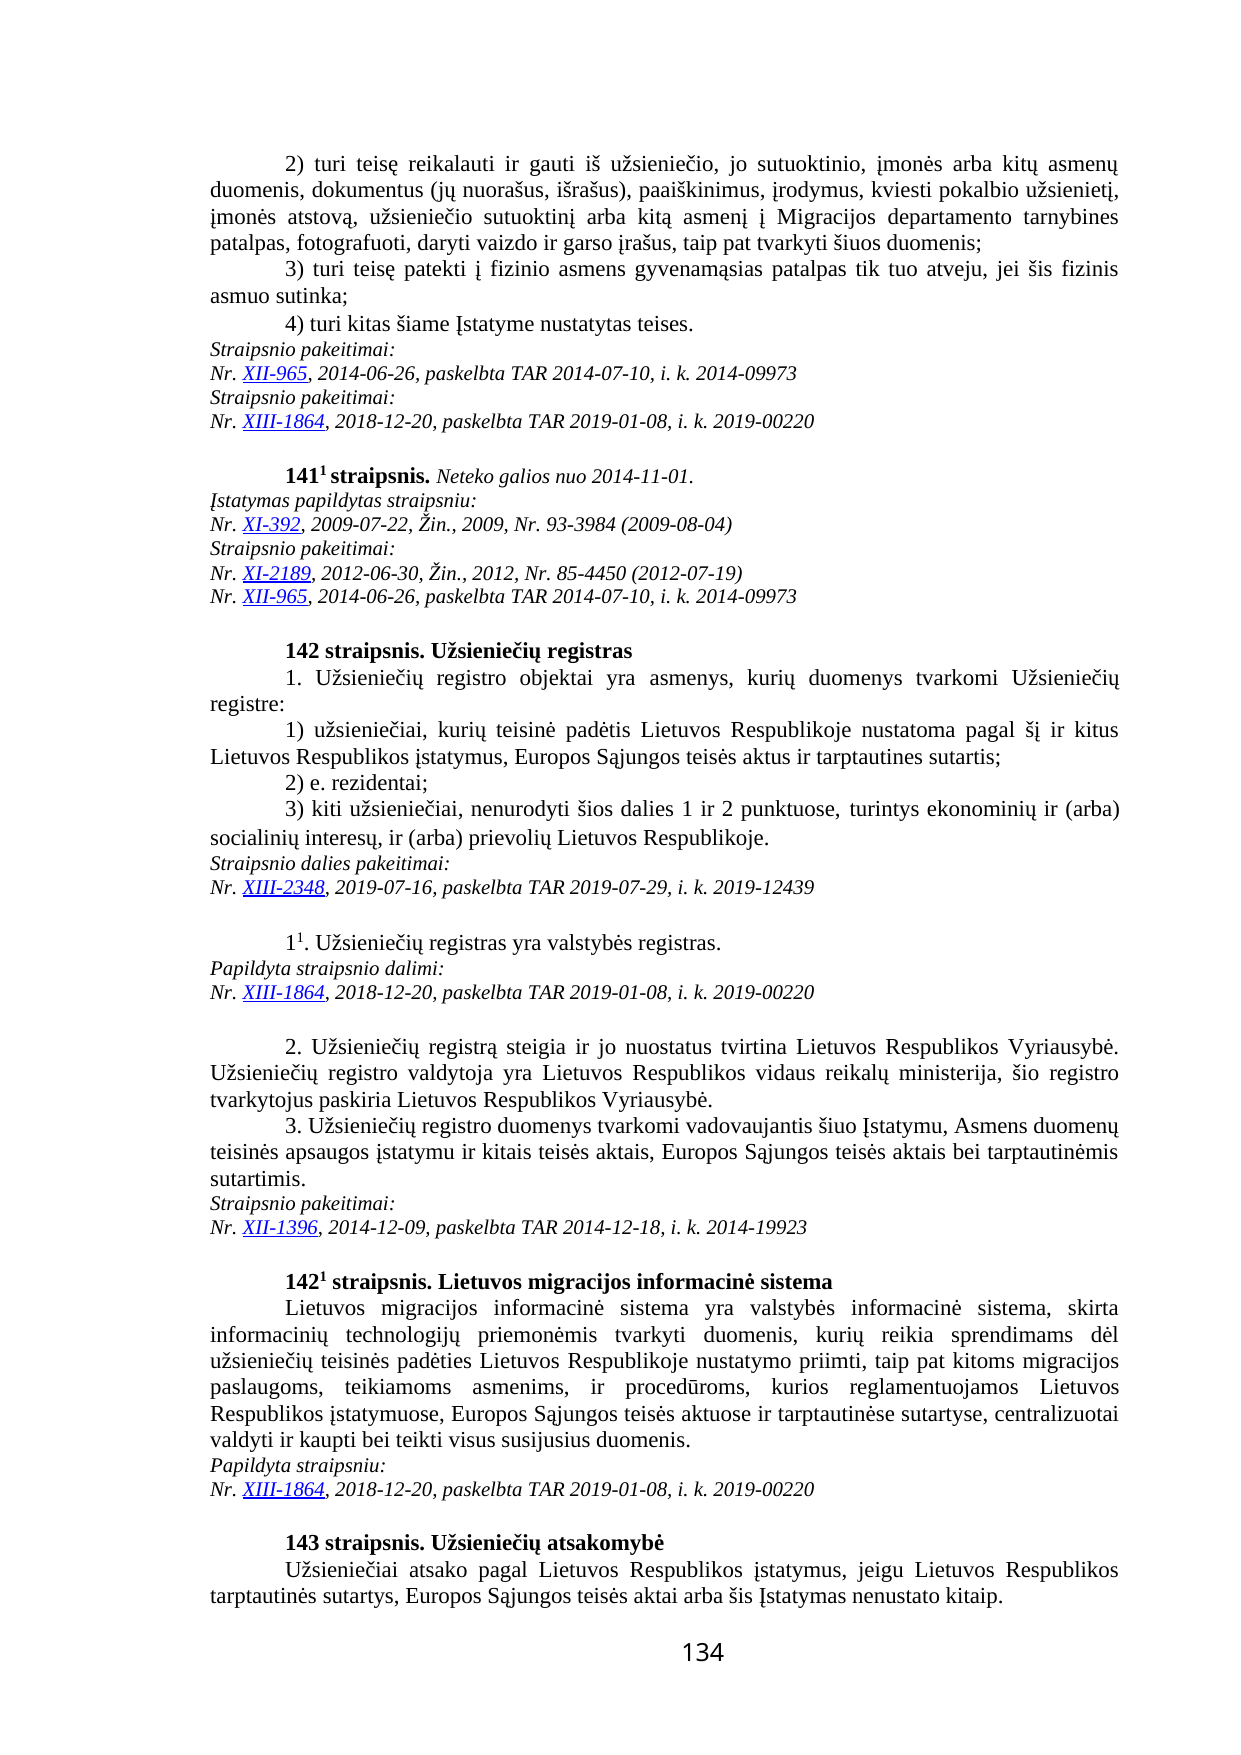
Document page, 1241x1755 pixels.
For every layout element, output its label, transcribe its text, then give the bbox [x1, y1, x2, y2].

text Nr. XII-965, 2014-06-26, paskelbta TAR 2014-07-10, i. k. 2014-09973 [210, 361, 1120, 385]
text Straipsnio pakeitimai: [210, 385, 1120, 409]
text Papildyta straipsniu: [210, 1452, 1120, 1477]
text Užsieniečiai atsako pagal Lietuvos Respublikos įstatymus, jeigu Lietuvos Respublikos tarptautinės sutartys, Europos Sąjungos teisės aktai arba šis Įstatymas nenustato kitaip. [210, 1556, 1120, 1608]
text 3) turi teisę patekti į fizinio asmens gyvenamąsias patalpas tik tuo atveju, jei šis fizinis asmuo sutinka; [210, 255, 1120, 308]
text Papildyta straipsnio dalimi: [210, 956, 1120, 980]
subtitle 142 straipsnis. Užsieniečių registras [210, 637, 1120, 664]
text 2) e. rezidentai; [210, 769, 1120, 795]
text Nr. XII-965, 2014-06-26, paskelbta TAR 2014-07-10, i. k. 2014-09973 [210, 584, 1120, 608]
text Nr. XIII-1864, 2018-12-20, paskelbta TAR 2019-01-08, i. k. 2019-00220 [210, 1477, 1120, 1501]
text 1) užsieniečiai, kurių teisinė padėtis Lietuvos Respublikoje nustatoma pagal šį ir kitus Lietuvos Respublikos įstatymus, Europos Sąjungos teisės aktus ir tarptautines sutartis; [210, 716, 1120, 769]
text 11. Užsieniečių registras yra valstybės registras. [210, 927, 1120, 956]
text 1421 straipsnis. Lietuvos migracijos informacinė sistema [210, 1268, 1120, 1294]
text 3) kiti užsieniečiai, nenurodyti šios dalies 1 ir 2 punktuose, turintys ekonominių ir (arba) socialinių interesų, ir (arba) prievolių Lietuvos Respublikoje. [210, 795, 1120, 851]
text 1. Užsieniečių registro objektai yra asmenys, kurių duomenys tvarkomi Užsieniečių registre: [210, 664, 1120, 716]
text Nr. XI-392, 2009-07-22, Žin., 2009, Nr. 93-3984 (2009-08-04) [210, 512, 1120, 536]
text Straipsnio dalies pakeitimai: [210, 851, 1120, 874]
text Lietuvos migracijos informacinė sistema yra valstybės informacinė sistema, skirta informacinių technologijų priemonėmis tvarkyti duomenis, kurių reikia sprendimams dėl užsieniečių teisinės padėties Lietuvos Respublikoje nustatymo priimti, taip pat kitoms migracijos paslaugoms, teikiamoms asmenims, ir procedūroms, kurios reglamentuojamos Lietuvos Respublikos įstatymuose, Europos Sąjungos teisės aktuose ir tarptautinėse sutartyse, centralizuotai valdyti ir kaupti bei teikti visus susijusius duomenis. [210, 1294, 1120, 1452]
text Nr. XIII-2348, 2019-07-16, paskelbta TAR 2019-07-29, i. k. 2019-12439 [210, 874, 1120, 899]
text 3. Užsieniečių registro duomenys tvarkomi vadovaujantis šiuo Įstatymu, Asmens duomenų teisinės apsaugos įstatymu ir kitais teisės aktais, Europos Sąjungos teisės aktais bei tarptautinėmis sutartimis. [210, 1112, 1120, 1191]
text 4) turi kitas šiame Įstatyme nustatytas teises. [210, 308, 1120, 337]
subtitle 143 straipsnis. Užsieniečių atsakomybė [210, 1529, 1120, 1556]
text 2. Užsieniečių registrą steigia ir jo nuostatus tvirtina Lietuvos Respublikos Vyriausybė. Užsieniečių registro valdytoja yra Lietuvos Respublikos vidaus reikalų ministerija, šio registro tvarkytojus paskiria Lietuvos Respublikos Vyriausybė. [210, 1033, 1120, 1112]
text Nr. XI-2189, 2012-06-30, Žin., 2012, Nr. 85-4450 (2012-07-19) [210, 560, 1120, 584]
text Įstatymas papildytas straipsniu: [210, 488, 1120, 512]
text Straipsnio pakeitimai: [210, 1191, 1120, 1215]
text 2) turi teisę reikalauti ir gauti iš užsieniečio, jo sutuoktinio, įmonės arba kitų asmenų duomenis, dokumentus (jų nuorašus, išrašus), paaiškinimus, įrodymus, kviesti pokalbio užsienietį, įmonės atstovą, užsieniečio sutuoktinį arba kitą asmenį į Migracijos departamento tarnybines patalpas, fotografuoti, daryti vaizdo ir garso įrašus, taip pat tvarkyti šiuos duomenis; [210, 150, 1120, 255]
text Straipsnio pakeitimai: [210, 337, 1120, 361]
text 1411 straipsnis. Neteko galios nuo 2014-11-01. [210, 462, 1120, 488]
text Nr. XIII-1864, 2018-12-20, paskelbta TAR 2019-01-08, i. k. 2019-00220 [210, 409, 1120, 433]
text Nr. XII-1396, 2014-12-09, paskelbta TAR 2014-12-18, i. k. 2014-19923 [210, 1215, 1120, 1239]
text Nr. XIII-1864, 2018-12-20, paskelbta TAR 2019-01-08, i. k. 2019-00220 [210, 980, 1120, 1004]
text Straipsnio pakeitimai: [210, 536, 1120, 560]
